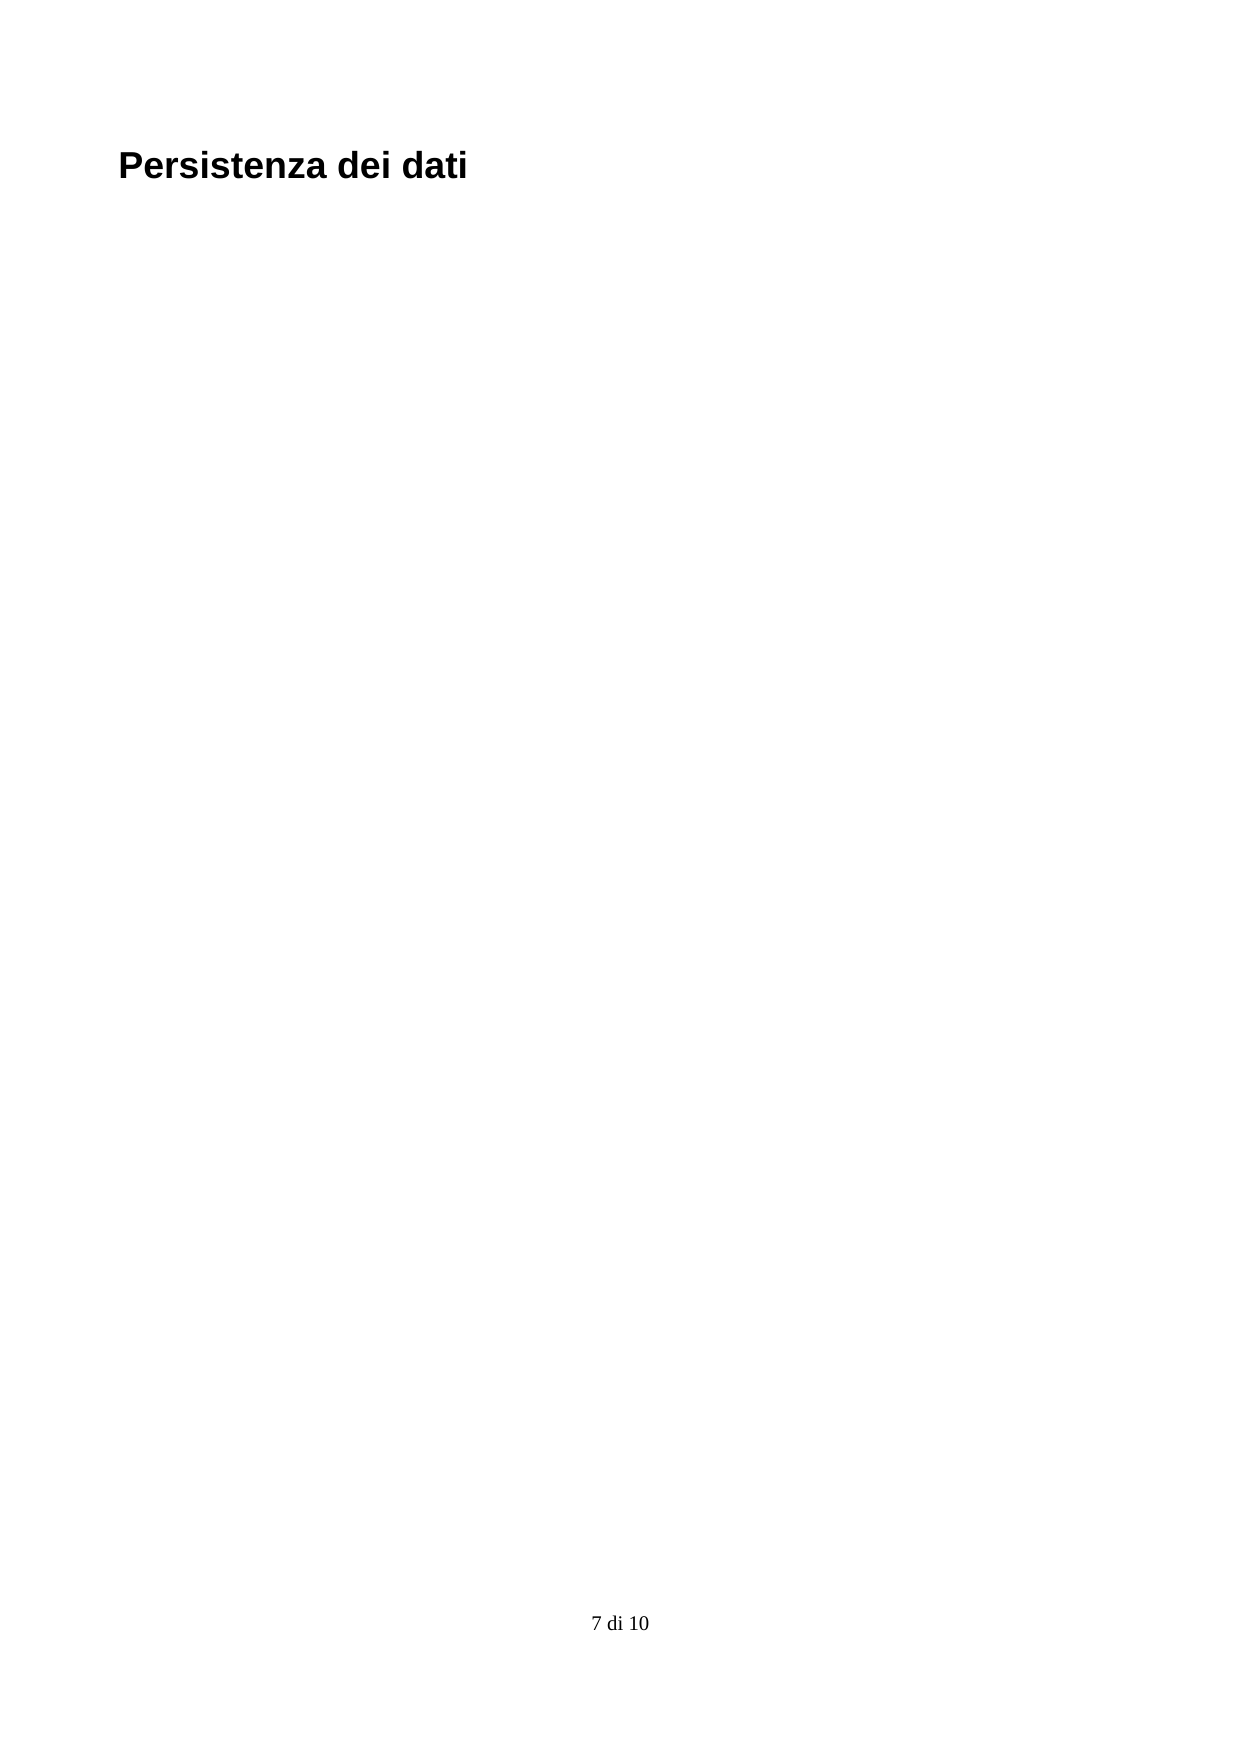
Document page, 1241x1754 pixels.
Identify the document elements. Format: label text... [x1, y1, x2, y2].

subtitle Persistenza dei dati [118, 143, 1122, 186]
